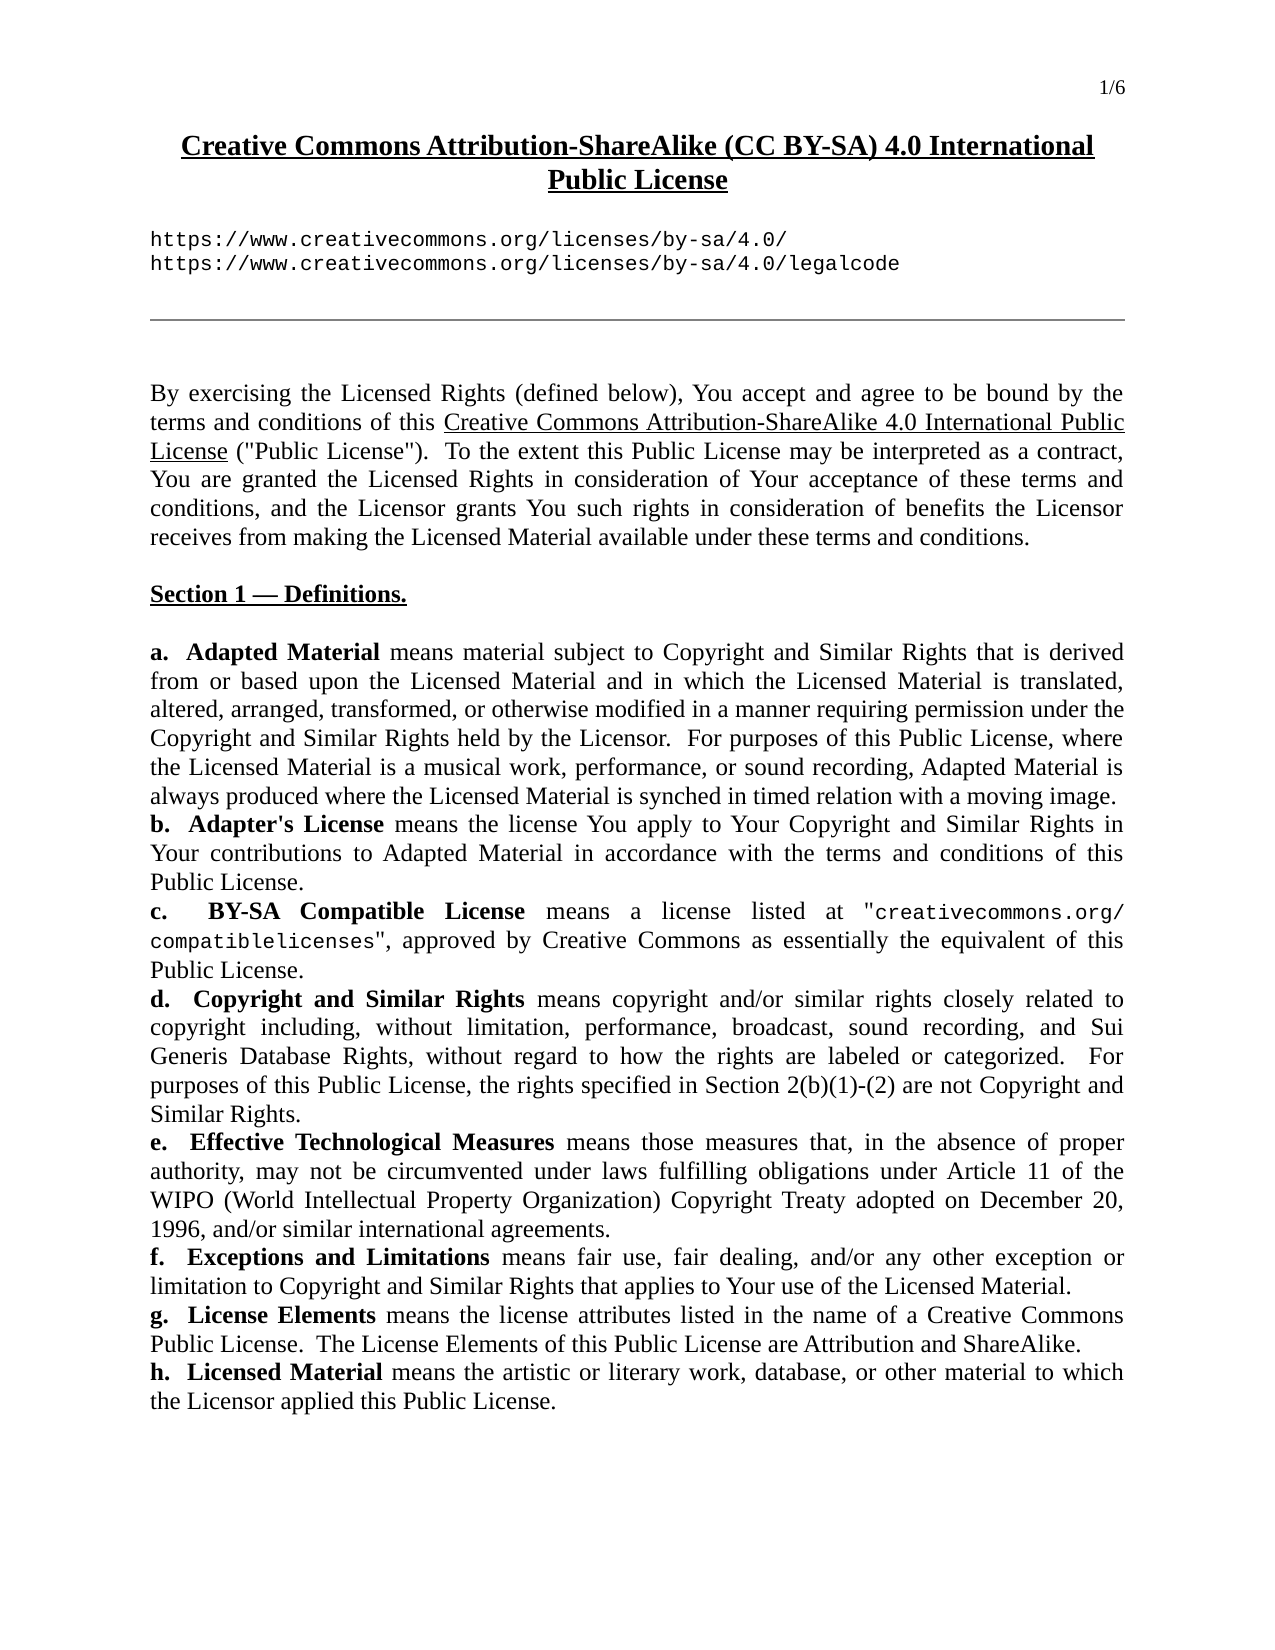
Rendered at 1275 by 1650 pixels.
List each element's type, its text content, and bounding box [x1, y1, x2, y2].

text Section 1 — Definitions. [150, 551, 1125, 608]
text a. Adapted Material means material subject to Copyright and Similar Rights that is derived from or based upon the Licensed Material and in which the Licensed Material is translated, altered, arranged, transformed, or otherwise modified in a manner requiring permission under the Copyright and Similar Rights held by the Licensor. For purposes of this Public License, where the Licensed Material is a musical work, performance, or sound recording, Adapted Material is always produced where the Licensed Material is synched in timed relation with a moving image. [150, 608, 1125, 809]
text Creative Commons Attribution-ShareAlike (CC BY-SA) 4.0 International Public License [150, 128, 1125, 196]
text f. Exceptions and Limitations means fair use, fair dealing, and/or any other exception or limitation to Copyright and Similar Rights that applies to Your use of the Licensed Material. [150, 1242, 1125, 1300]
text e. Effective Technological Measures means those measures that, in the absence of proper authority, may not be circumvented under laws fulfilling obligations under Article 11 of the WIPO (World Intellectual Property Organization) Copyright Treaty adopted on December 20, 1996, and/or similar international agreements. [150, 1127, 1125, 1242]
text g. License Elements means the license attributes listed in the name of a Creative Commons Public License. The License Elements of this Public License are Attribution and ShareAlike. [150, 1300, 1125, 1357]
text d. Copyright and Similar Rights means copyright and/or similar rights closely related to copyright including, without limitation, performance, broadcast, sound recording, and Sui Generis Database Rights, without regard to how the rights are labeled or categorized. For purposes of this Public License, the rights specified in Section 2(b)(1)-(2) are not Copyright and Similar Rights. [150, 984, 1125, 1127]
text https://www.creativecommons.org/licenses/by-sa/4.0/ [150, 229, 1125, 253]
text By exercising the Licensed Rights (defined below), You accept and agree to be bound by the terms and conditions of this Creative Commons Attribution-ShareAlike 4.0 International Public License ("Public License"). To the extent this Public License may be interpreted as a contract, You are granted the Licensed Rights in consideration of Your acceptance of these terms and conditions, and the Licensor grants You such rights in consideration of benefits the Licensor receives from making the Licensed Material available under these terms and conditions. [150, 378, 1125, 551]
text h. Licensed Material means the artistic or literary work, database, or other material to which the Licensor applied this Public License. [150, 1357, 1125, 1415]
text c. BY-SA Compatible License means a license listed at "creativecommons.org/​compatiblelicenses", approved by Creative Commons as essentially the equivalent of this Public License. [150, 896, 1125, 984]
text b. Adapter's License means the license You apply to Your Copyright and Similar Rights in Your contributions to Adapted Material in accordance with the terms and conditions of this Public License. [150, 809, 1125, 896]
text https://www.creativecommons.org/licenses/by-sa/4.0/legalcode [150, 253, 1125, 276]
